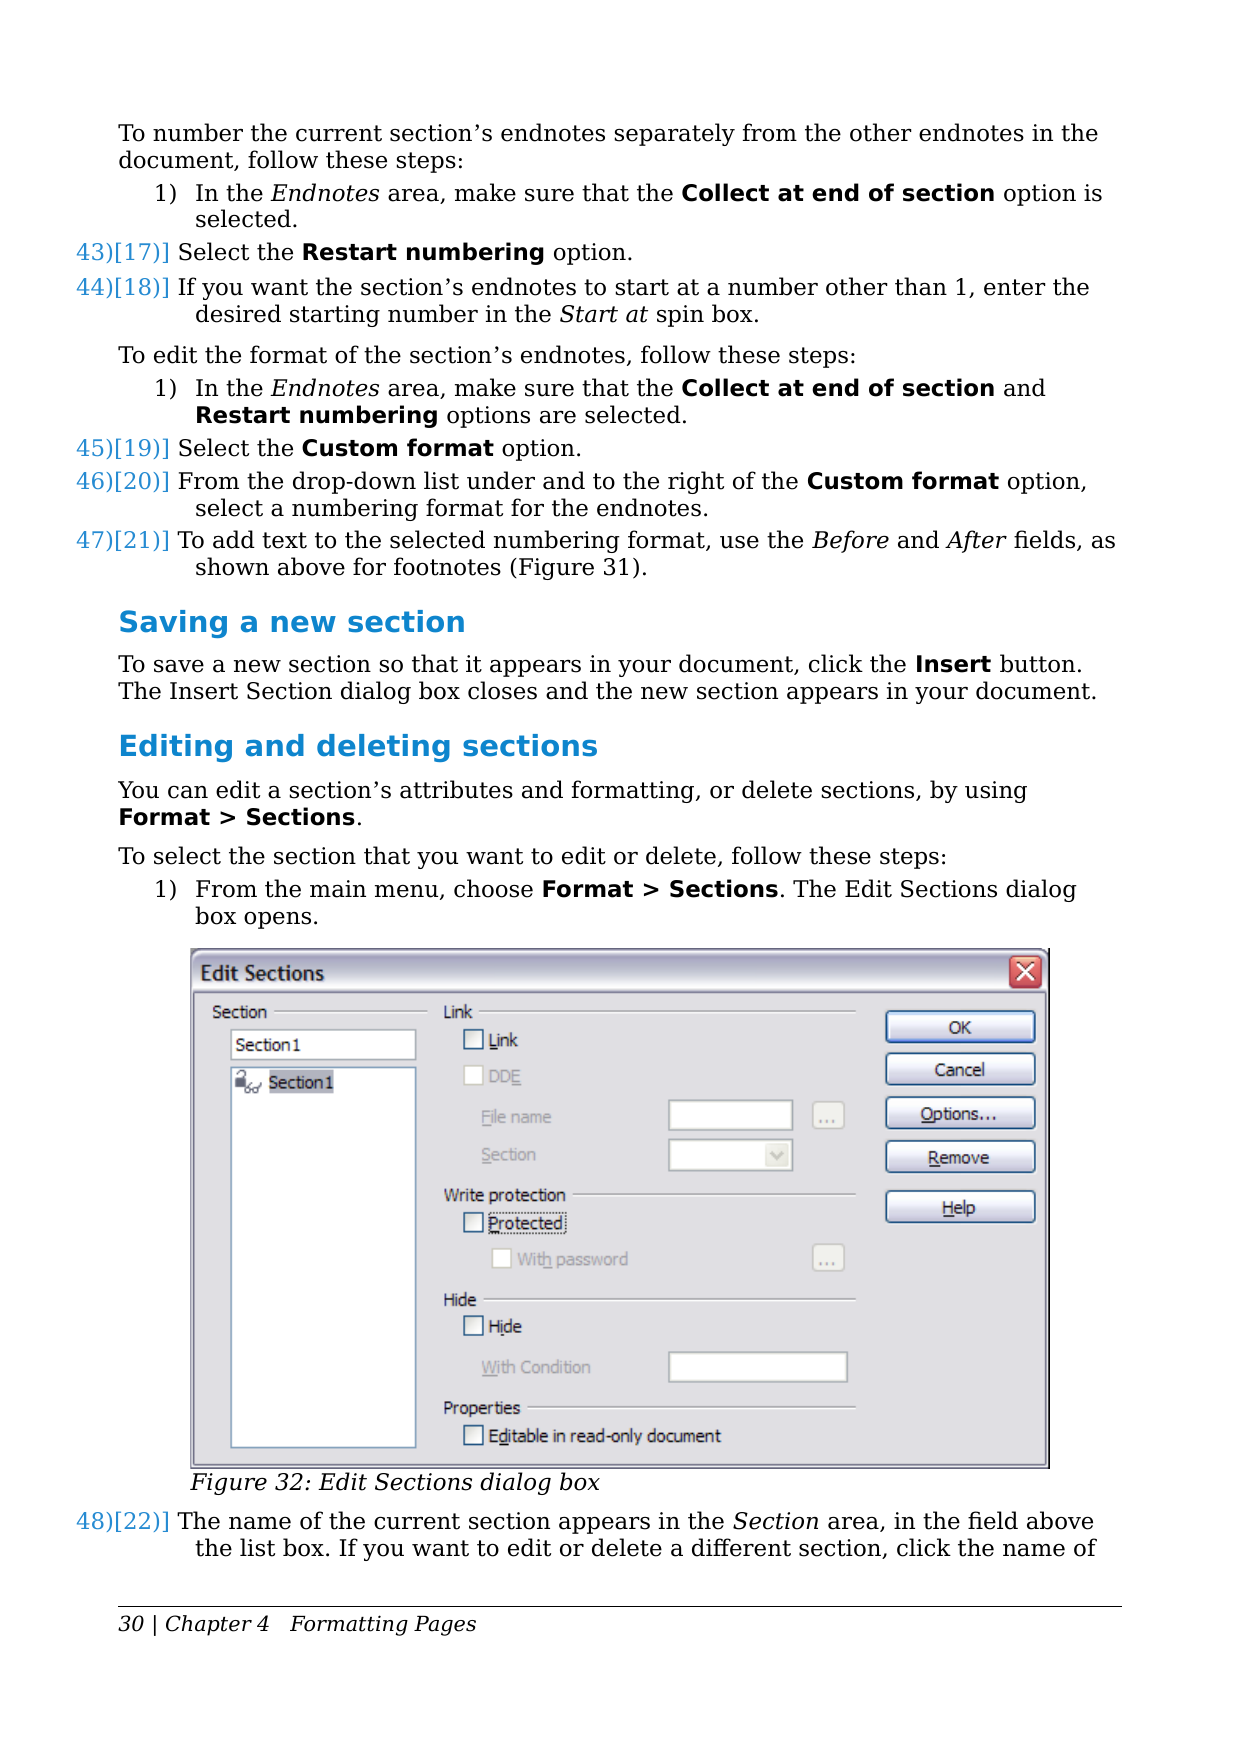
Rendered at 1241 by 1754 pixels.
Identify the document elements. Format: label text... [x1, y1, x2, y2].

list In the Endnotes area, make sure that the Collect at end of section option is selected. [177, 180, 1122, 233]
list From the drop-down list under and to the right of the Custom format option, select a numbering format for the endnotes. [177, 468, 1122, 521]
subtitle Editing and deleting sections [118, 729, 1122, 763]
list The name of the current section appears in the Section area, in the field above the list box. If you want to edit or delete a different section, click the name of [177, 1508, 1122, 1562]
subtitle Saving a new section [118, 605, 1122, 639]
text You can edit a section’s attributes and formatting, or delete sections, by using Format > Sections. [118, 776, 1122, 831]
list Select the Custom format option. [177, 435, 1122, 462]
list In the Endnotes area, make sure that the Collect at end of section and Restart numbering options are selected. [177, 376, 1122, 429]
text Figure : Edit Sections dialog box [190, 1469, 1050, 1496]
picture [190, 948, 1050, 1469]
list If you want the section’s endnotes to start at a number other than 1, enter the desired starting number in the Start at spin box. [177, 272, 1122, 328]
text To save a new section so that it appears in your document, click the Insert button. The Insert Section dialog box closes and the new section appears in your document. [118, 652, 1122, 705]
list To add text to the selected numbering format, use the Before and After fields, as shown above for footnotes (Figure 31). [177, 528, 1122, 581]
list To edit the format of the section’s endnotes, follow these steps: [118, 340, 1122, 369]
list From the main menu, choose Format > Sections. The Edit Sections dialog box opens. [177, 877, 1122, 930]
list To select the section that you want to edit or delete, follow these steps: [118, 843, 1122, 870]
list To number the current section’s endnotes separately from the other endnotes in the document, follow these steps: [118, 118, 1122, 173]
list Select the Restart numbering option. [177, 239, 1122, 266]
